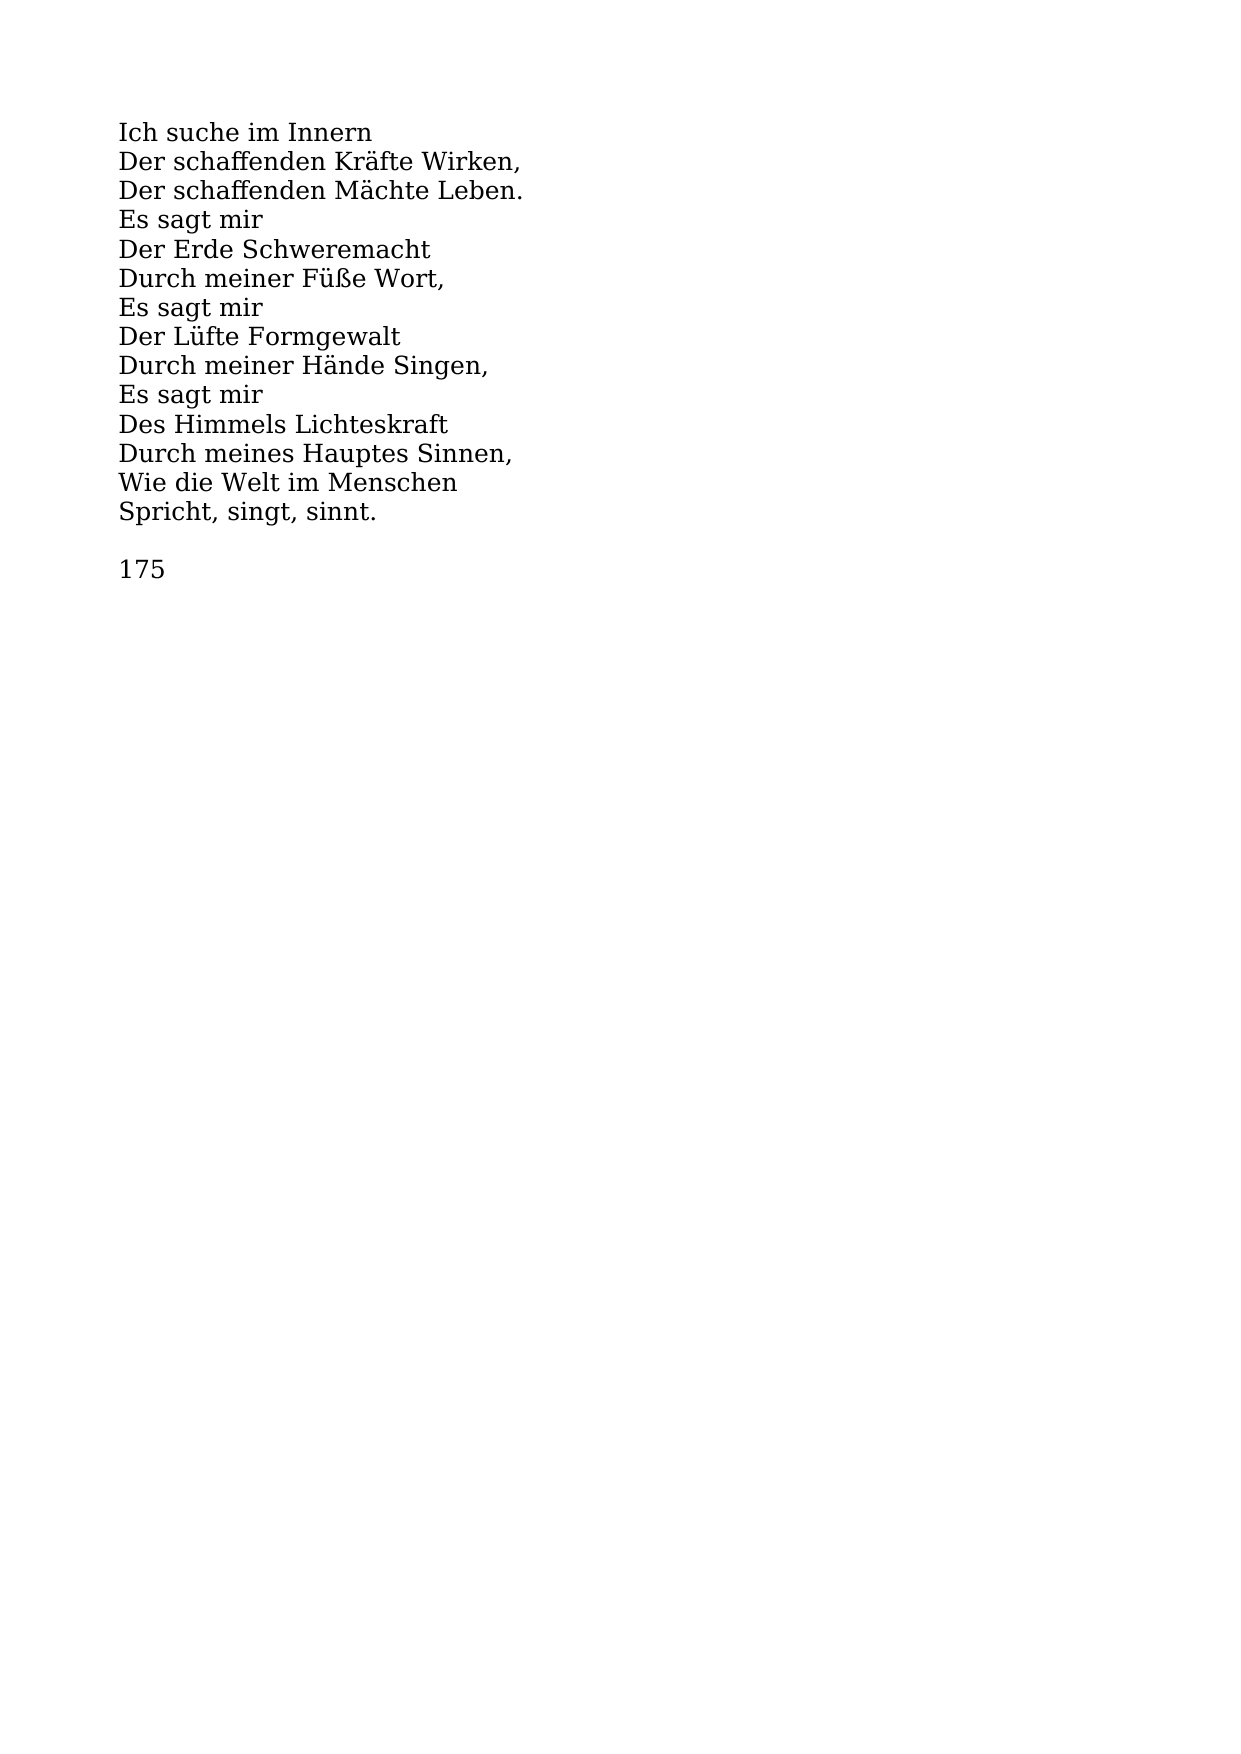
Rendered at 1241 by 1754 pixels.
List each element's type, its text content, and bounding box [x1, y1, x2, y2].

text Es sagt mir [118, 206, 1122, 235]
text Wie die Welt im Menschen [118, 468, 1122, 497]
text Es sagt mir [118, 381, 1122, 410]
text Durch meiner Hände Singen, [118, 351, 1122, 381]
text Der Lüfte Formgewalt [118, 322, 1122, 351]
text Der schaffenden Mächte Leben. [118, 176, 1122, 206]
text Spricht, singt, sinnt. [118, 497, 1122, 526]
text Des Himmels Lichteskraft [118, 410, 1122, 439]
text Der Erde Schweremacht [118, 235, 1122, 264]
text Durch meiner Füße Wort, [118, 264, 1122, 293]
text 175 [118, 556, 1122, 585]
text Durch meines Hauptes Sinnen, [118, 439, 1122, 468]
text Der schaffenden Kräfte Wirken, [118, 147, 1122, 176]
text Ich suche im Innern [118, 118, 1122, 147]
text Es sagt mir [118, 293, 1122, 322]
